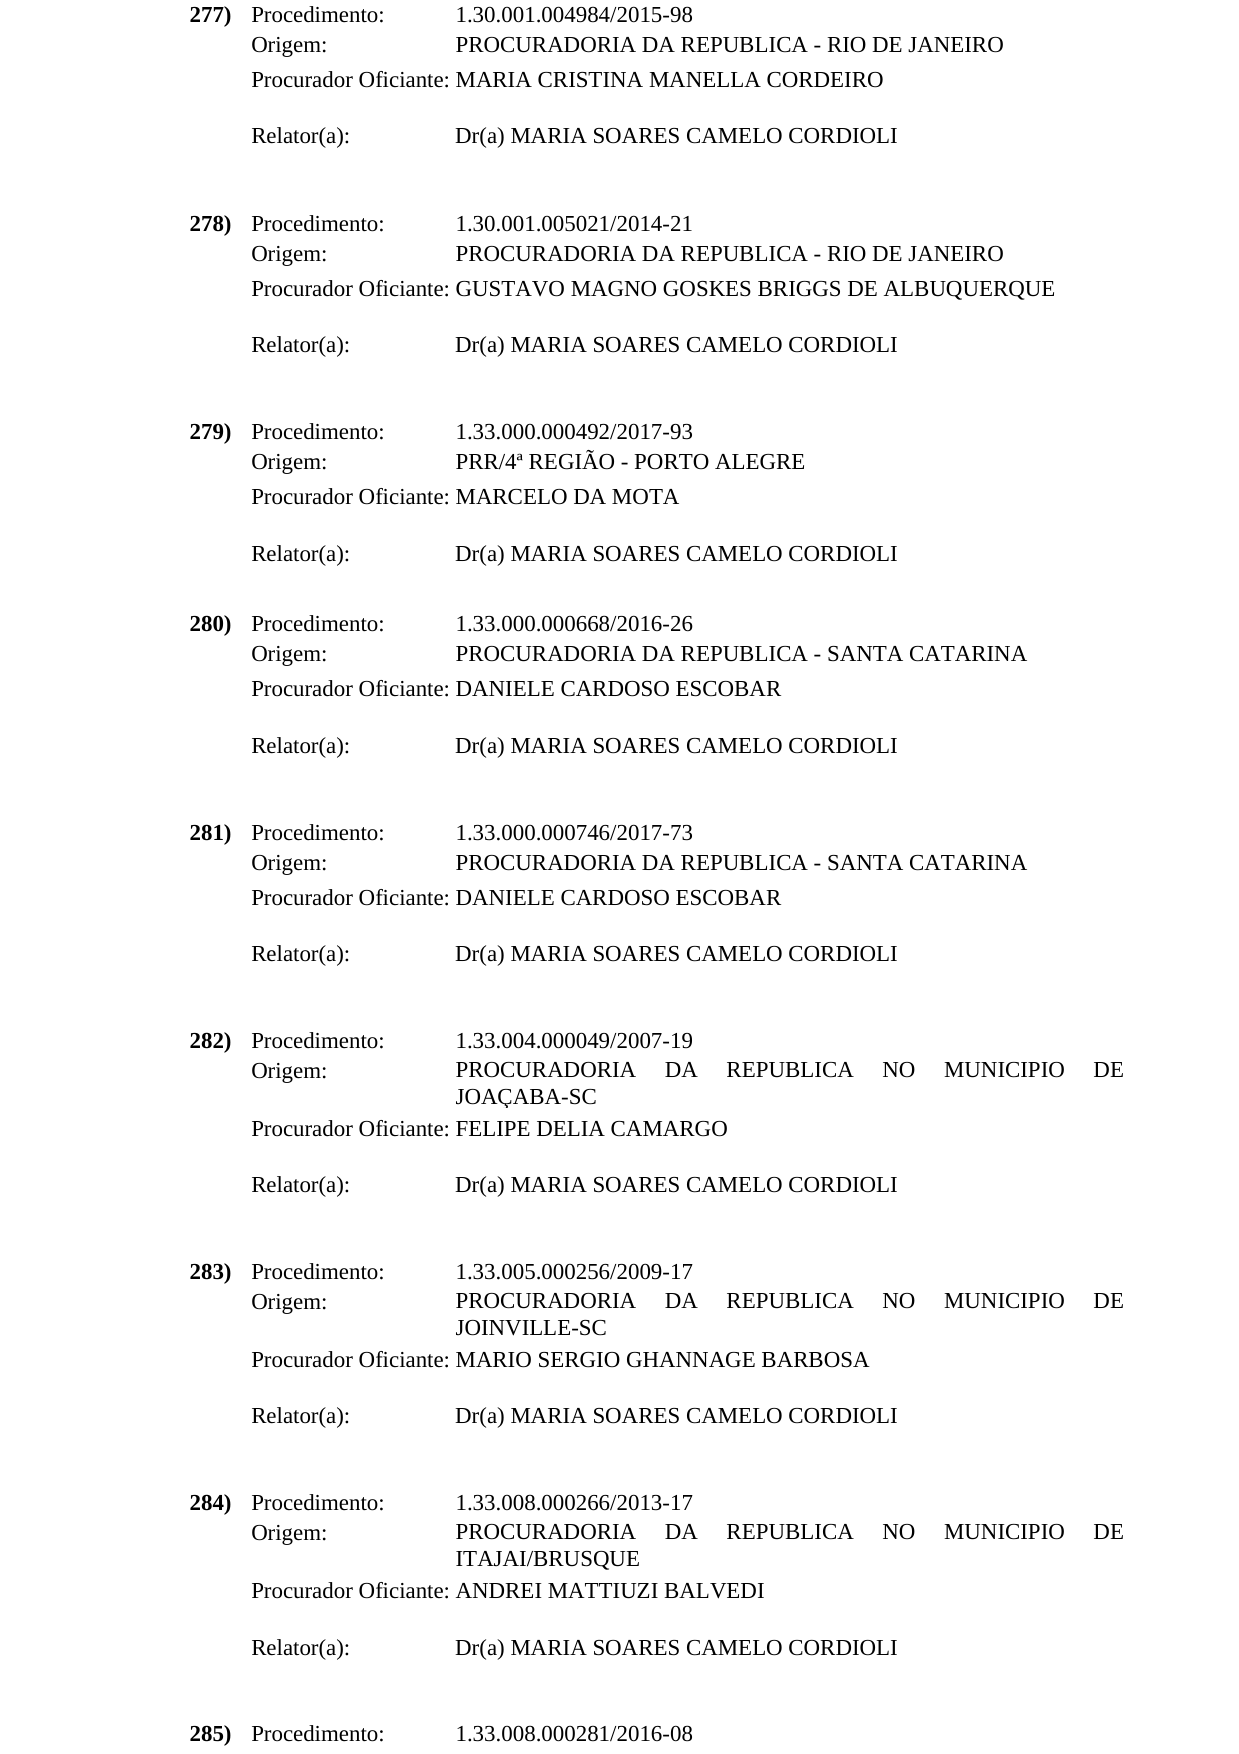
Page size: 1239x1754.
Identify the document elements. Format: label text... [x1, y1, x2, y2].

table_cell [189, 1056, 251, 1085]
table_cell [189, 360, 251, 417]
table_cell 285) [189, 1720, 251, 1748]
table_cell [455, 761, 1124, 818]
table_cell [0, 239, 189, 267]
table_cell [189, 675, 251, 726]
table_cell [455, 969, 1124, 1026]
table_cell [1125, 417, 1239, 446]
table_cell [0, 1663, 189, 1719]
table_cell [189, 539, 251, 569]
table_cell [1125, 1489, 1239, 1517]
table_cell [0, 1633, 189, 1662]
table_cell [189, 1085, 251, 1107]
table_header [1125, 569, 1239, 609]
table_cell [1125, 609, 1239, 638]
table_cell 282) [189, 1026, 251, 1055]
table_cell [189, 1115, 251, 1166]
table_cell [189, 152, 251, 208]
table_cell [189, 122, 251, 152]
table_cell 1.33.008.000266/2013-17 [455, 1489, 1124, 1517]
table_cell [1125, 1258, 1239, 1286]
table_cell [455, 152, 1124, 208]
table_cell [0, 1108, 189, 1115]
table_cell [1125, 539, 1239, 569]
table_cell [0, 876, 189, 884]
table_cell [189, 1108, 251, 1115]
table_cell [251, 761, 455, 818]
table_cell DANIELE CARDOSO ESCOBAR [455, 675, 1124, 726]
table_cell Origem: [251, 639, 455, 668]
table_cell Procurador Oficiante: [251, 1346, 455, 1398]
table_cell [0, 360, 189, 417]
table_cell [1125, 1200, 1239, 1257]
table_cell [0, 1547, 189, 1569]
table_cell [251, 1431, 455, 1488]
table_cell [189, 275, 251, 326]
table_cell [0, 275, 189, 326]
table_cell Procedimento: [251, 1258, 455, 1286]
table_cell [1125, 275, 1239, 326]
table_cell [1125, 1720, 1239, 1748]
table_cell [189, 1633, 251, 1662]
table_cell Origem: [251, 239, 455, 267]
table_cell [0, 1570, 189, 1577]
table_cell [189, 1316, 251, 1338]
table_cell Procedimento: [251, 609, 455, 638]
table_cell [0, 152, 189, 208]
table_cell [1125, 1108, 1239, 1115]
table_header [455, 569, 1124, 609]
table_cell Procedimento: [251, 417, 455, 446]
table_cell [0, 483, 189, 534]
table_cell [0, 675, 189, 726]
table_cell [251, 876, 455, 884]
table_cell 283) [189, 1258, 251, 1286]
table_cell PROCURADORIA DA REPUBLICA - RIO DE JANEIRO [455, 239, 1124, 267]
table_cell [0, 939, 189, 969]
table_cell [189, 267, 251, 274]
table_cell [0, 1346, 189, 1397]
table_header Dr(a) MARIA SOARES CAMELO CORDIOLI [455, 1401, 1122, 1430]
table_cell [0, 1431, 189, 1488]
table_cell [0, 639, 189, 668]
table_cell [0, 969, 189, 1026]
table_cell [0, 209, 189, 237]
table_cell [1125, 1570, 1239, 1577]
table_cell [189, 330, 251, 360]
table_header Relator(a): [251, 1170, 455, 1199]
table_cell [1125, 848, 1239, 876]
table_cell [189, 1431, 251, 1488]
table_cell DANIELE CARDOSO ESCOBAR [455, 884, 1124, 935]
table_cell [455, 476, 1124, 483]
table_cell [1125, 1519, 1239, 1547]
table_cell [251, 476, 455, 483]
table_header Relator(a): [251, 122, 455, 150]
table_cell [0, 1200, 189, 1257]
table_cell [189, 239, 251, 267]
table_cell Procurador Oficiante: [251, 884, 455, 936]
table_cell [455, 1431, 1124, 1488]
table_cell [1125, 209, 1239, 237]
table_cell Origem: [251, 1056, 455, 1085]
table_cell [1125, 969, 1239, 1026]
table_cell PROCURADORIA DA REPUBLICA NO MUNICIPIO DE JOINVILLE-SC [455, 1288, 1124, 1338]
table_cell Procedimento: [251, 209, 455, 237]
table_header Dr(a) MARIA SOARES CAMELO CORDIOLI [455, 330, 1122, 359]
table_header Relator(a): [251, 939, 455, 968]
table_cell [455, 1200, 1124, 1257]
table_cell [1125, 639, 1239, 668]
table_cell 278) [189, 209, 251, 237]
table_cell [0, 267, 189, 274]
table_cell [455, 1663, 1124, 1719]
table_cell [1125, 1085, 1239, 1107]
table_cell [0, 1085, 189, 1107]
table_cell PROCURADORIA DA REPUBLICA NO MUNICIPIO DE JOAÇABA-SC [455, 1056, 1124, 1107]
table_cell Procurador Oficiante: [251, 275, 455, 327]
table_cell [0, 30, 189, 58]
table_cell [251, 267, 455, 274]
table_cell [1125, 1288, 1239, 1316]
table_cell Procurador Oficiante: [251, 66, 455, 118]
table_cell [0, 1056, 189, 1085]
table_cell [189, 939, 251, 969]
table_cell [1125, 483, 1239, 534]
table_cell [251, 1085, 455, 1107]
table_cell 1.33.000.000746/2017-73 [455, 818, 1124, 846]
table_cell [455, 876, 1124, 884]
table_cell 1.33.005.000256/2009-17 [455, 1258, 1124, 1286]
table_cell [189, 761, 251, 818]
table_cell [189, 668, 251, 675]
table_cell [0, 1401, 189, 1431]
table_cell GUSTAVO MAGNO GOSKES BRIGGS DE ALBUQUERQUE [455, 275, 1124, 326]
table_cell 1.33.000.000492/2017-93 [455, 417, 1124, 446]
table_cell [0, 609, 189, 638]
table_header Dr(a) MARIA SOARES CAMELO CORDIOLI [455, 731, 1122, 759]
table_cell [1125, 668, 1239, 675]
table_cell [1125, 66, 1239, 117]
table_cell [455, 267, 1124, 274]
table_cell [251, 152, 455, 208]
table_cell [1125, 30, 1239, 58]
table_header [0, 569, 189, 609]
table_cell [1125, 1316, 1239, 1338]
table_cell [189, 1339, 251, 1346]
table_cell [189, 1577, 251, 1628]
table_cell [0, 1720, 189, 1748]
table_cell [0, 0, 189, 28]
table_cell [189, 1200, 251, 1257]
table_cell [0, 539, 189, 569]
table_cell Origem: [251, 1288, 455, 1316]
table_cell [0, 668, 189, 675]
table_cell [0, 1288, 189, 1316]
table_cell [251, 1663, 455, 1719]
table_cell [1125, 239, 1239, 267]
table_cell [251, 1339, 455, 1346]
table_cell [455, 1570, 1124, 1577]
table_cell [1125, 1577, 1239, 1628]
table_cell MARIO SERGIO GHANNAGE BARBOSA [455, 1346, 1124, 1397]
table_cell 1.30.001.004984/2015-98 [455, 0, 1124, 28]
table_cell [1125, 0, 1239, 28]
table_header [189, 569, 251, 609]
table_cell [0, 1339, 189, 1346]
table_header Dr(a) MARIA SOARES CAMELO CORDIOLI [455, 939, 1122, 968]
table_cell [189, 969, 251, 1026]
table_cell [251, 59, 455, 66]
table_cell [1125, 447, 1239, 476]
table_cell [189, 483, 251, 534]
table_cell [251, 969, 455, 1026]
table_cell [0, 1170, 189, 1200]
table_cell [455, 1339, 1124, 1346]
table_cell [0, 761, 189, 818]
table_cell [1125, 1547, 1239, 1569]
table_cell [189, 1663, 251, 1719]
table_cell [1125, 1026, 1239, 1055]
table_cell [1125, 818, 1239, 846]
table_cell Procedimento: [251, 1720, 455, 1748]
table_cell [1125, 675, 1239, 726]
table_cell [189, 731, 251, 761]
table_cell [0, 476, 189, 483]
table_cell [251, 1200, 455, 1257]
table_cell [189, 639, 251, 668]
table_header Relator(a): [251, 539, 455, 567]
table_cell [1125, 1431, 1239, 1488]
table_header Relator(a): [251, 731, 455, 759]
table_cell [189, 1547, 251, 1569]
table_cell [1125, 1401, 1239, 1431]
table_cell [251, 1547, 455, 1569]
table_header Dr(a) MARIA SOARES CAMELO CORDIOLI [455, 122, 1122, 150]
table_cell [1125, 476, 1239, 483]
table_cell 279) [189, 417, 251, 446]
table_cell [0, 848, 189, 876]
table_cell [0, 1577, 189, 1628]
table_header Dr(a) MARIA SOARES CAMELO CORDIOLI [455, 539, 1122, 567]
table_cell [1125, 1663, 1239, 1719]
table_cell [455, 59, 1124, 66]
table_cell FELIPE DELIA CAMARGO [455, 1115, 1124, 1166]
table_cell Origem: [251, 848, 455, 876]
table_cell [0, 1258, 189, 1286]
table_cell [189, 1401, 251, 1431]
table_cell [0, 417, 189, 446]
table_cell [189, 876, 251, 884]
table_header Relator(a): [251, 330, 455, 359]
table_cell [0, 818, 189, 846]
table_cell [189, 59, 251, 66]
table_cell [189, 884, 251, 935]
table_cell Procedimento: [251, 1026, 455, 1055]
table_cell [1125, 1339, 1239, 1346]
table_cell [0, 1026, 189, 1055]
table_cell [1125, 152, 1239, 208]
table_cell Origem: [251, 1519, 455, 1547]
table_cell [1125, 267, 1239, 274]
table_cell [189, 30, 251, 58]
table_cell [1125, 939, 1239, 969]
table_cell [251, 1570, 455, 1577]
table_cell [251, 668, 455, 675]
table_cell Origem: [251, 30, 455, 58]
table_cell Procurador Oficiante: [251, 1115, 455, 1167]
table_cell [1125, 1170, 1239, 1200]
table_header Dr(a) MARIA SOARES CAMELO CORDIOLI [455, 1633, 1122, 1661]
table_cell [455, 1108, 1124, 1115]
table_cell [0, 330, 189, 360]
table_cell PROCURADORIA DA REPUBLICA - RIO DE JANEIRO [455, 30, 1124, 58]
table_cell [1125, 330, 1239, 360]
table_cell PRR/4ª REGIÃO - PORTO ALEGRE [455, 447, 1124, 476]
table_cell [1125, 876, 1239, 884]
table_cell [189, 1570, 251, 1577]
table_header Relator(a): [251, 1633, 455, 1661]
table_cell Procurador Oficiante: [251, 1577, 455, 1629]
table_cell [189, 447, 251, 476]
table_cell [0, 884, 189, 935]
table_cell [1125, 122, 1239, 152]
table_cell [0, 122, 189, 152]
table_header [251, 569, 455, 609]
table_cell [1125, 761, 1239, 818]
table_cell 281) [189, 818, 251, 846]
table_cell Procedimento: [251, 0, 455, 28]
table_cell [189, 848, 251, 876]
table_cell [1125, 1633, 1239, 1662]
table_cell PROCURADORIA DA REPUBLICA - SANTA CATARINA [455, 639, 1124, 668]
table_cell [0, 1115, 189, 1166]
table_cell [1125, 1346, 1239, 1397]
table_cell [251, 360, 455, 417]
table_cell [1125, 59, 1239, 66]
table_cell 277) [189, 0, 251, 28]
table_cell [1125, 1056, 1239, 1085]
table_cell 280) [189, 609, 251, 638]
table_cell 1.33.000.000668/2016-26 [455, 609, 1124, 638]
table_cell [189, 1170, 251, 1200]
table_cell 1.33.008.000281/2016-08 [455, 1720, 1124, 1748]
table_cell [0, 1316, 189, 1338]
table_cell [455, 668, 1124, 675]
table_cell [1125, 884, 1239, 935]
table_cell 1.33.004.000049/2007-19 [455, 1026, 1124, 1055]
table_cell [189, 1288, 251, 1316]
table_cell ANDREI MATTIUZI BALVEDI [455, 1577, 1124, 1628]
table_cell Procurador Oficiante: [251, 483, 455, 536]
table_cell [0, 59, 189, 66]
table_cell [189, 476, 251, 483]
table_header Relator(a): [251, 1401, 455, 1430]
table_cell [455, 360, 1124, 417]
table_cell [0, 1489, 189, 1517]
table_cell PROCURADORIA DA REPUBLICA NO MUNICIPIO DE ITAJAI/BRUSQUE [455, 1519, 1124, 1569]
table_cell [1125, 1115, 1239, 1166]
table_cell MARCELO DA MOTA [455, 483, 1124, 534]
table_cell [189, 1519, 251, 1547]
table_cell [0, 66, 189, 117]
table_cell [251, 1316, 455, 1338]
table_cell [189, 1346, 251, 1397]
table_cell [0, 731, 189, 761]
table_cell Procedimento: [251, 818, 455, 846]
table_cell Procedimento: [251, 1489, 455, 1517]
table_cell MARIA CRISTINA MANELLA CORDEIRO [455, 66, 1124, 117]
table_cell 1.30.001.005021/2014-21 [455, 209, 1124, 237]
table_cell 284) [189, 1489, 251, 1517]
table_cell [1125, 731, 1239, 761]
table_cell Procurador Oficiante: [251, 675, 455, 728]
table_header Dr(a) MARIA SOARES CAMELO CORDIOLI [455, 1170, 1122, 1199]
table_cell Origem: [251, 447, 455, 476]
table_cell [0, 1519, 189, 1547]
table_cell [1125, 360, 1239, 417]
table_cell [189, 66, 251, 117]
table_cell [0, 447, 189, 476]
table_cell PROCURADORIA DA REPUBLICA - SANTA CATARINA [455, 848, 1124, 876]
table_cell [251, 1108, 455, 1115]
